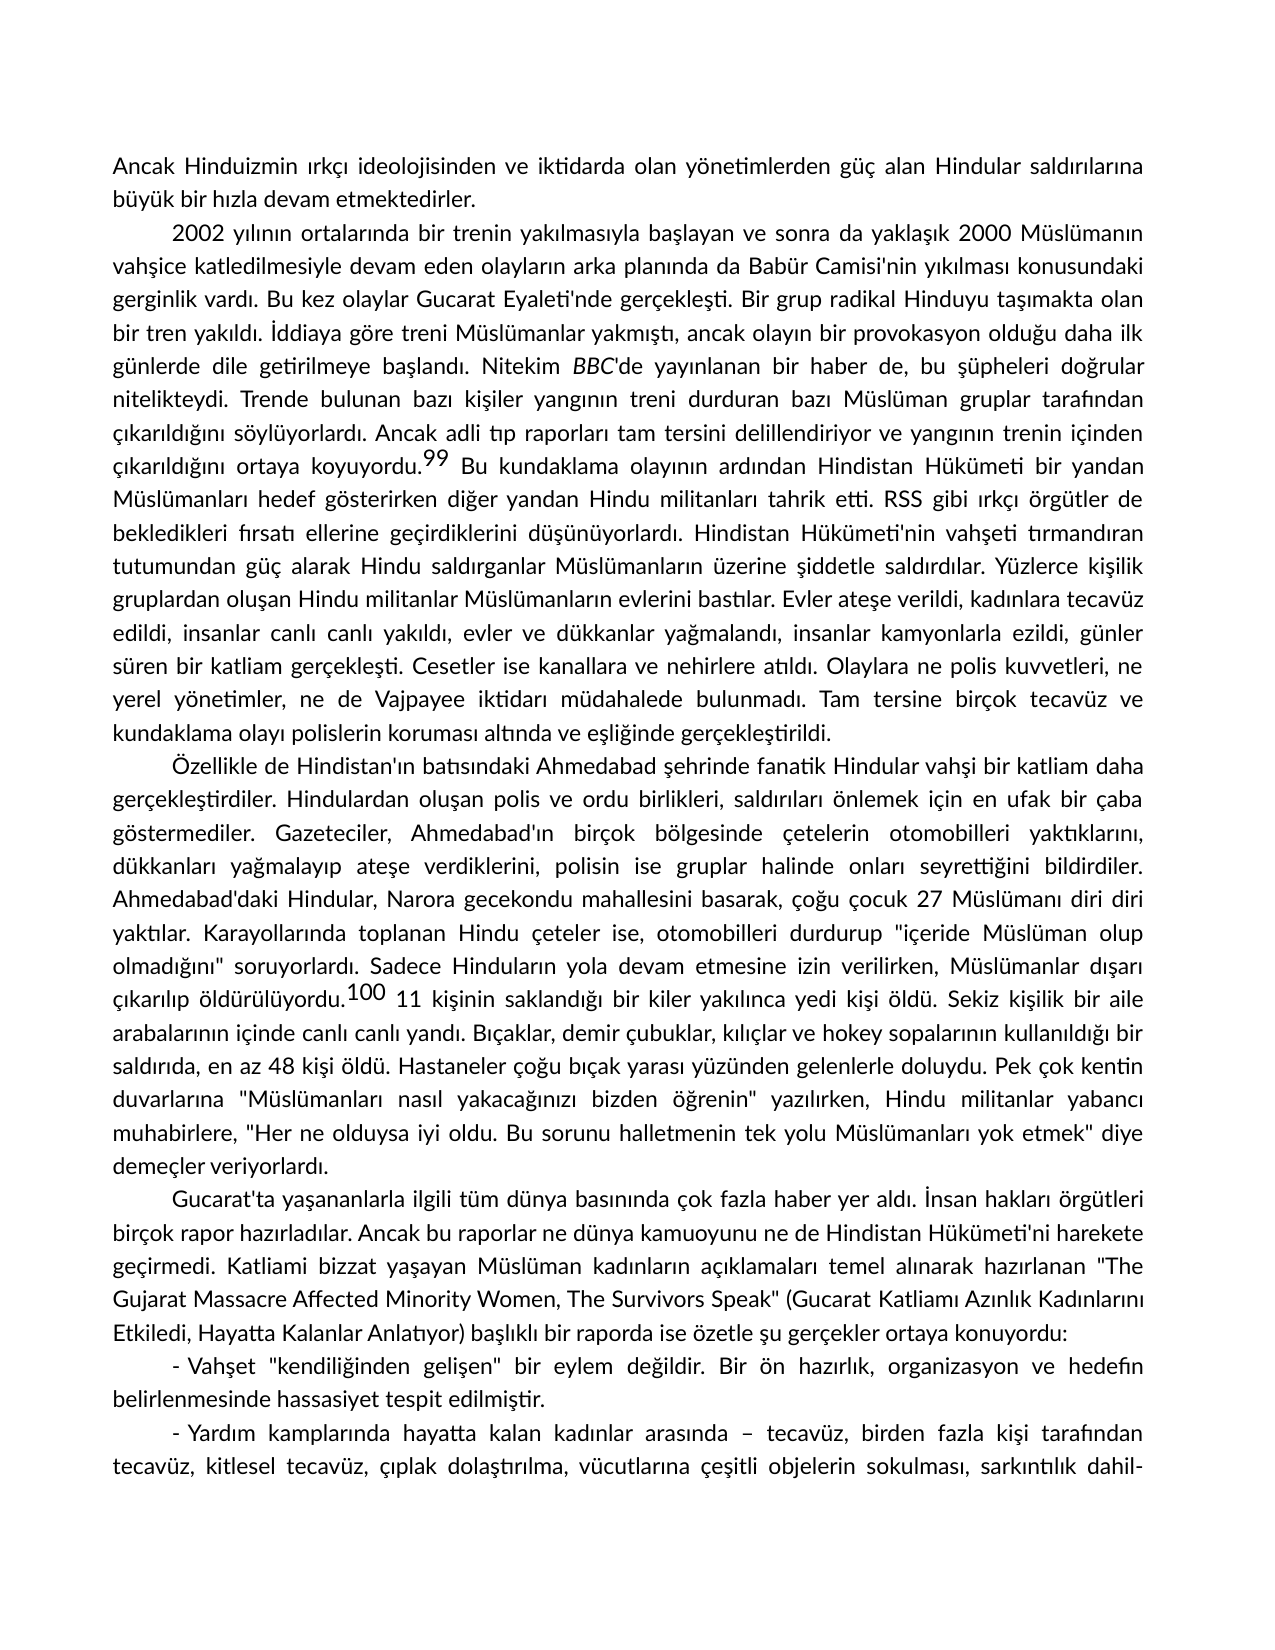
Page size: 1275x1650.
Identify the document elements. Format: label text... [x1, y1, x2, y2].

text Ancak Hinduizmin ırkçı ideolojisinden ve iktidarda olan yönetimlerden güç alan Hindular saldırılarına büyük bir hızla devam etmektedirler. [112, 148, 1145, 214]
text - Vahşet "kendiliğinden gelişen" bir eylem değildir. Bir ön hazırlık, organizasyon ve hedefin belirlenmesinde hassasiyet tespit edilmiştir. [112, 1348, 1145, 1414]
text - Yardım kamplarında hayatta kalan kadınlar arasında – tecavüz, birden fazla kişi tarafından tecavüz, kitlesel tecavüz, çıplak dolaştırılma, vücutlarına çeşitli objelerin sokulması, sarkıntılık dahil- [112, 1414, 1145, 1481]
text Özellikle de Hindistan'ın batısındaki Ahmedabad şehrinde fanatik Hindular vahşi bir katliam daha gerçekleştirdiler. Hindulardan oluşan polis ve ordu birlikleri, saldırıları önlemek için en ufak bir çaba göstermediler. Gazeteciler, Ahmedabad'ın birçok bölgesinde çetelerin otomobilleri yaktıklarını, dükkanları yağmalayıp ateşe verdiklerini, polisin ise gruplar halinde onları seyrettiğini bildirdiler. Ahmedabad'daki Hindular, Narora gecekondu mahallesini basarak, çoğu çocuk 27 Müslümanı diri diri yaktılar. Karayollarında toplanan Hindu çeteler ise, otomobilleri durdurup "içeride Müslüman olup olmadığını" soruyorlardı. Sadece Hinduların yola devam etmesine izin verilirken, Müslümanlar dışarı çıkarılıp öldürülüyordu.100 11 kişinin saklandığı bir kiler yakılınca yedi kişi öldü. Sekiz kişilik bir aile arabalarının içinde canlı canlı yandı. Bıçaklar, demir çubuklar, kılıçlar ve hokey sopalarının kullanıldığı bir saldırıda, en az 48 kişi öldü. Hastaneler çoğu bıçak yarası yüzünden gelenlerle doluydu. Pek çok kentin duvarlarına "Müslümanları nasıl yakacağınızı bizden öğrenin" yazılırken, Hindu militanlar yabancı muhabirlere, "Her ne olduysa iyi oldu. Bu sorunu halletmenin tek yolu Müslümanları yok etmek" diye demeçler veriyorlardı. [112, 748, 1145, 1181]
text 2002 yılının ortalarında bir trenin yakılmasıyla başlayan ve sonra da yaklaşık 2000 Müslümanın vahşice katledilmesiyle devam eden olayların arka planında da Babür Camisi'nin yıkılması konusundaki gerginlik vardı. Bu kez olaylar Gucarat Eyaleti'nde gerçekleşti. Bir grup radikal Hinduyu taşımakta olan bir tren yakıldı. İddiaya göre treni Müslümanlar yakmıştı, ancak olayın bir provokasyon olduğu daha ilk günlerde dile getirilmeye başlandı. Nitekim BBC'de yayınlanan bir haber de, bu şüpheleri doğrular nitelikteydi. Trende bulunan bazı kişiler yangının treni durduran bazı Müslüman gruplar tarafından çıkarıldığını söylüyorlardı. Ancak adli tıp raporları tam tersini delillendiriyor ve yangının trenin içinden çıkarıldığını ortaya koyuyordu.99 Bu kundaklama olayının ardından Hindistan Hükümeti bir yandan Müslümanları hedef gösterirken diğer yandan Hindu militanları tahrik etti. RSS gibi ırkçı örgütler de bekledikleri fırsatı ellerine geçirdiklerini düşünüyorlardı. Hindistan Hükümeti'nin vahşeti tırmandıran tutumundan güç alarak Hindu saldırganlar Müslümanların üzerine şiddetle saldırdılar. Yüzlerce kişilik gruplardan oluşan Hindu militanlar Müslümanların evlerini bastılar. Evler ateşe verildi, kadınlara tecavüz edildi, insanlar canlı canlı yakıldı, evler ve dükkanlar yağmalandı, insanlar kamyonlarla ezildi, günler süren bir katliam gerçekleşti. Cesetler ise kanallara ve nehirlere atıldı. Olaylara ne polis kuvvetleri, ne yerel yönetimler, ne de Vajpayee iktidarı müdahalede bulunmadı. Tam tersine birçok tecavüz ve kundaklama olayı polislerin koruması altında ve eşliğinde gerçekleştirildi. [112, 214, 1145, 748]
text Gucarat'ta yaşananlarla ilgili tüm dünya basınında çok fazla haber yer aldı. İnsan hakları örgütleri birçok rapor hazırladılar. Ancak bu raporlar ne dünya kamuoyunu ne de Hindistan Hükümeti'ni harekete geçirmedi. Katliami bizzat yaşayan Müslüman kadınların açıklamaları temel alınarak hazırlanan "The Gujarat Massacre Affected Minority Women, The Survivors Speak" (Gucarat Katliamı Azınlık Kadınlarını Etkiledi, Hayatta Kalanlar Anlatıyor) başlıklı bir raporda ise özetle şu gerçekler ortaya konuyordu: [112, 1181, 1145, 1348]
